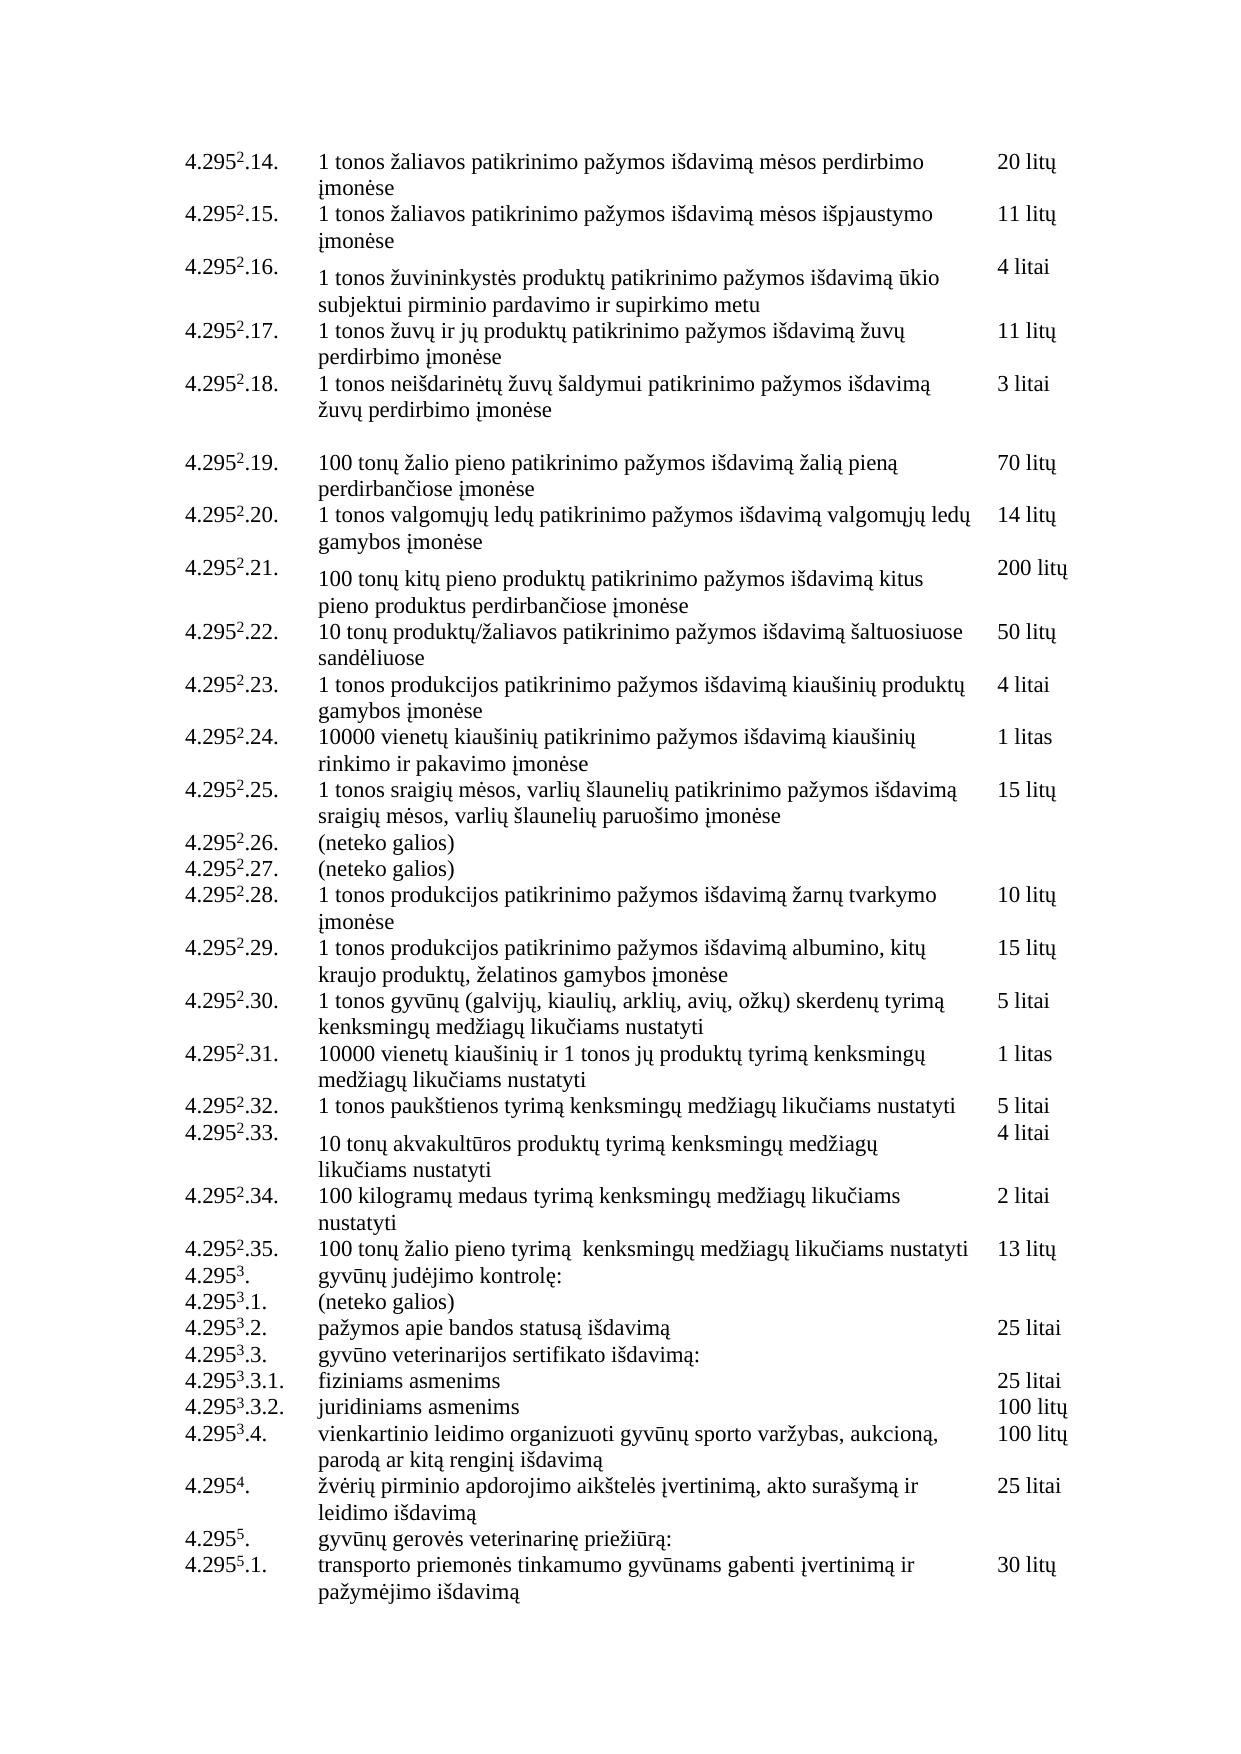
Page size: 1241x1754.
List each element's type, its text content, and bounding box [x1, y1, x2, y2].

table_cell 1 tonos produkcijos patikrinimo pažymos išdavimą albumino, kitų kraujo produktų, želatinos gamybos įmonėse [307, 934, 986, 987]
table_cell 4.2953.3. [174, 1341, 307, 1367]
table_cell [986, 1525, 1148, 1552]
table_cell 4.2952.25. [174, 776, 307, 829]
table_cell 4.2952.35. [174, 1235, 307, 1262]
table_cell gyvūnų judėjimo kontrolę: [307, 1262, 986, 1288]
table_cell 15 litų [986, 934, 1148, 987]
table_cell 10000 vienetų kiaušinių patikrinimo pažymos išdavimą kiaušinių rinkimo ir pakavimo įmonėse [307, 724, 986, 776]
table_cell 4.2952.31. [174, 1040, 307, 1092]
table_cell fiziniams asmenims [307, 1367, 986, 1393]
table_cell 4.2953.3.1. [174, 1367, 307, 1393]
table_cell 4 litai [986, 1119, 1148, 1183]
table_cell 25 litai [986, 1473, 1148, 1525]
table_cell 1 tonos gyvūnų (galvijų, kiaulių, arklių, avių, ožkų) skerdenų tyrimą kenksmingų medžiagų likučiams nustatyti [307, 987, 986, 1040]
table_cell 15 litų [986, 776, 1148, 829]
table_cell 200 litų [986, 554, 1148, 618]
table_cell 4.2952.34. [174, 1183, 307, 1235]
table_cell 5 litai [986, 1093, 1148, 1119]
table_cell 3 litai [986, 370, 1148, 449]
table_cell 10000 vienetų kiaušinių ir 1 tonos jų produktų tyrimą kenksmingų medžiagų likučiams nustatyti [307, 1040, 986, 1092]
table_cell 2 litai [986, 1183, 1148, 1235]
table_cell 100 litų [986, 1420, 1148, 1472]
table_cell 1 tonos žaliavos patikrinimo pažymos išdavimą mėsos perdirbimo įmonėse [307, 148, 986, 200]
table_cell 4.2952.26. [174, 829, 307, 855]
table_cell 1 tonos produkcijos patikrinimo pažymos išdavimą kiaušinių produktų gamybos įmonėse [307, 671, 986, 723]
table_cell 4.2954. [174, 1473, 307, 1525]
table_cell 1 tonos žuvų ir jų produktų patikrinimo pažymos išdavimą žuvų perdirbimo įmonėse [307, 317, 986, 370]
table_cell 1 litas [986, 1040, 1148, 1092]
table_cell 4.2952.29. [174, 934, 307, 987]
table_cell [986, 1341, 1148, 1367]
table_cell gyvūnų gerovės veterinarinę priežiūrą: [307, 1525, 986, 1552]
table_cell 4.2952.15. [174, 200, 307, 253]
table_cell 100 tonų žalio pieno tyrimą kenksmingų medžiagų likučiams nustatyti [307, 1235, 986, 1262]
table_cell 4.2952.18. [174, 370, 307, 449]
table_cell 4 litai [986, 671, 1148, 723]
table_cell 4.2953.4. [174, 1420, 307, 1472]
table_cell 10 tonų akvakultūros produktų tyrimą kenksmingų medžiagų likučiams nustatyti [307, 1119, 986, 1183]
table_cell 4.2952.17. [174, 317, 307, 370]
table_cell 1 tonos paukštienos tyrimą kenksmingų medžiagų likučiams nustatyti [307, 1093, 986, 1119]
table_cell 10 tonų produktų/žaliavos patikrinimo pažymos išdavimą šaltuosiuose sandėliuose [307, 618, 986, 671]
table_cell 50 litų [986, 618, 1148, 671]
table_cell [986, 855, 1148, 882]
table_cell 100 tonų žalio pieno patikrinimo pažymos išdavimą žalią pieną perdirbančiose įmonėse [307, 449, 986, 501]
table_cell 25 litai [986, 1314, 1148, 1341]
table_cell 70 litų [986, 449, 1148, 501]
table_cell 1 tonos žuvininkystės produktų patikrinimo pažymos išdavimą ūkio subjektui pirminio pardavimo ir supirkimo metu [307, 253, 986, 317]
table_cell 4.2952.14. [174, 148, 307, 200]
table_cell 1 tonos produkcijos patikrinimo pažymos išdavimą žarnų tvarkymo įmonėse [307, 882, 986, 934]
table_cell [986, 1262, 1148, 1288]
table_cell žvėrių pirminio apdorojimo aikštelės įvertinimą, akto surašymą ir leidimo išdavimą [307, 1473, 986, 1525]
table_cell 4.2952.33. [174, 1119, 307, 1183]
table_cell 100 litų [986, 1394, 1148, 1420]
table_cell 1 tonos žaliavos patikrinimo pažymos išdavimą mėsos išpjaustymo įmonėse [307, 200, 986, 253]
table_cell 4.2952.27. [174, 855, 307, 882]
table_cell (neteko galios) [307, 1288, 986, 1314]
table_cell 4.2952.21. [174, 554, 307, 618]
table_cell [986, 829, 1148, 855]
table_cell [986, 1288, 1148, 1314]
table_cell 4.2952.20. [174, 501, 307, 554]
table_cell 1 litas [986, 724, 1148, 776]
table_cell 4.2953.2. [174, 1314, 307, 1341]
table_cell 4.2953.1. [174, 1288, 307, 1314]
table_cell juridiniams asmenims [307, 1394, 986, 1420]
table_cell 1 tonos sraigių mėsos, varlių šlaunelių patikrinimo pažymos išdavimą sraigių mėsos, varlių šlaunelių paruošimo įmonėse [307, 776, 986, 829]
table_cell 100 kilogramų medaus tyrimą kenksmingų medžiagų likučiams nustatyti [307, 1183, 986, 1235]
table_cell 4.2952.32. [174, 1093, 307, 1119]
table_cell 4.2952.23. [174, 671, 307, 723]
table_cell 4.2952.19. [174, 449, 307, 501]
table_cell 13 litų [986, 1235, 1148, 1262]
table_cell pažymos apie bandos statusą išdavimą [307, 1314, 986, 1341]
table_cell 4.2952.16. [174, 253, 307, 317]
table_cell (neteko galios) [307, 829, 986, 855]
table_cell 100 tonų kitų pieno produktų patikrinimo pažymos išdavimą kitus pieno produktus perdirbančiose įmonėse [307, 554, 986, 618]
table_cell 11 litų [986, 200, 1148, 253]
table_cell 4.2952.28. [174, 882, 307, 934]
table_cell 4.2953.3.2. [174, 1394, 307, 1420]
table_cell 10 litų [986, 882, 1148, 934]
table_cell 11 litų [986, 317, 1148, 370]
table_cell 1 tonos neišdarinėtų žuvų šaldymui patikrinimo pažymos išdavimą žuvų perdirbimo įmonėse [307, 370, 986, 449]
table_cell 4 litai [986, 253, 1148, 317]
table_cell 4.2952.24. [174, 724, 307, 776]
table_cell (neteko galios) [307, 855, 986, 882]
table_cell 4.2952.22. [174, 618, 307, 671]
table_cell vienkartinio leidimo organizuoti gyvūnų sporto varžybas, aukcioną, parodą ar kitą renginį išdavimą [307, 1420, 986, 1472]
table_cell 25 litai [986, 1367, 1148, 1393]
table_cell 20 litų [986, 148, 1148, 200]
table_cell 5 litai [986, 987, 1148, 1040]
table_cell 1 tonos valgomųjų ledų patikrinimo pažymos išdavimą valgomųjų ledų gamybos įmonėse [307, 501, 986, 554]
table_cell 14 litų [986, 501, 1148, 554]
table_cell 4.2955. [174, 1525, 307, 1552]
table_cell 4.2952.30. [174, 987, 307, 1040]
table_cell 30 litų [986, 1552, 1148, 1604]
table_cell 4.2955.1. [174, 1552, 307, 1604]
table_cell transporto priemonės tinkamumo gyvūnams gabenti įvertinimą ir pažymėjimo išdavimą [307, 1552, 986, 1604]
table_cell 4.2953. [174, 1262, 307, 1288]
table_cell gyvūno veterinarijos sertifikato išdavimą: [307, 1341, 986, 1367]
